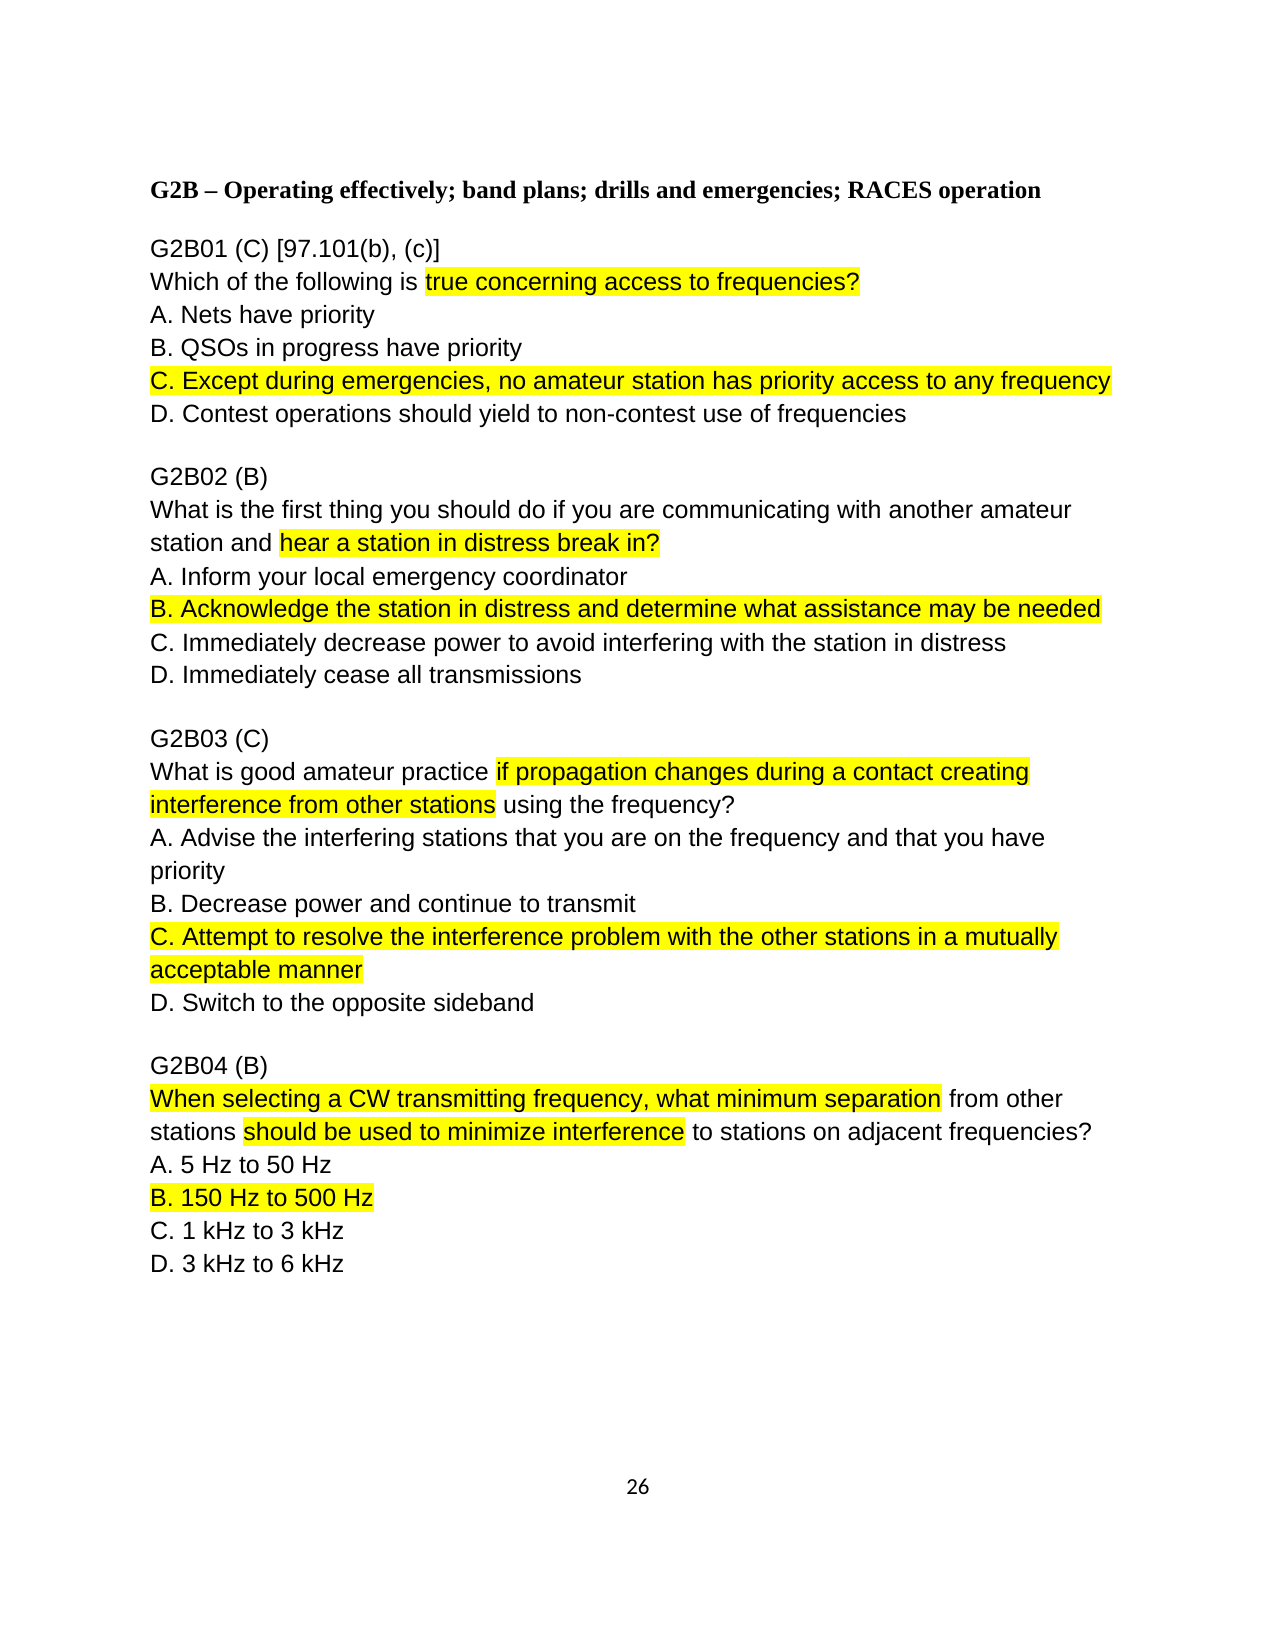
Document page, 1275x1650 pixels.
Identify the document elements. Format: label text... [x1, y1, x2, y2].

text G2B03 (C) What is good amateur practice if propagation changes during a contact creating interference from other stations using the frequency? A. Advise the interfering stations that you are on the frequency and that you have priority B. Decrease power and continue to transmit C. Attempt to resolve the interference problem with the other stations in a mutually acceptable manner D. Switch to the opposite sideband [150, 723, 1125, 1016]
text G2B01 (C) [97.101(b), (c)] Which of the following is true concerning access to frequencies? A. Nets have priority B. QSOs in progress have priority C. Except during emergencies, no amateur station has priority access to any frequency D. Contest operations should yield to non-contest use of frequencies [150, 234, 1125, 428]
text G2B02 (B) What is the first thing you should do if you are communicating with another amateur station and hear a station in distress break in? A. Inform your local emergency coordinator B. Acknowledge the station in distress and determine what assistance may be needed C. Immediately decrease power to avoid interfering with the station in distress D. Immediately cease all transmissions [150, 462, 1125, 689]
subtitle G2B – Operating effectively; band plans; drills and emergencies; RACES operation [150, 176, 1125, 204]
text G2B04 (B) When selecting a CW transmitting frequency, what minimum separation from other stations should be used to minimize interference to stations on adjacent frequencies? A. 5 Hz to 50 Hz B. 150 Hz to 500 Hz C. 1 kHz to 3 kHz D. 3 kHz to 6 kHz [150, 1051, 1125, 1278]
